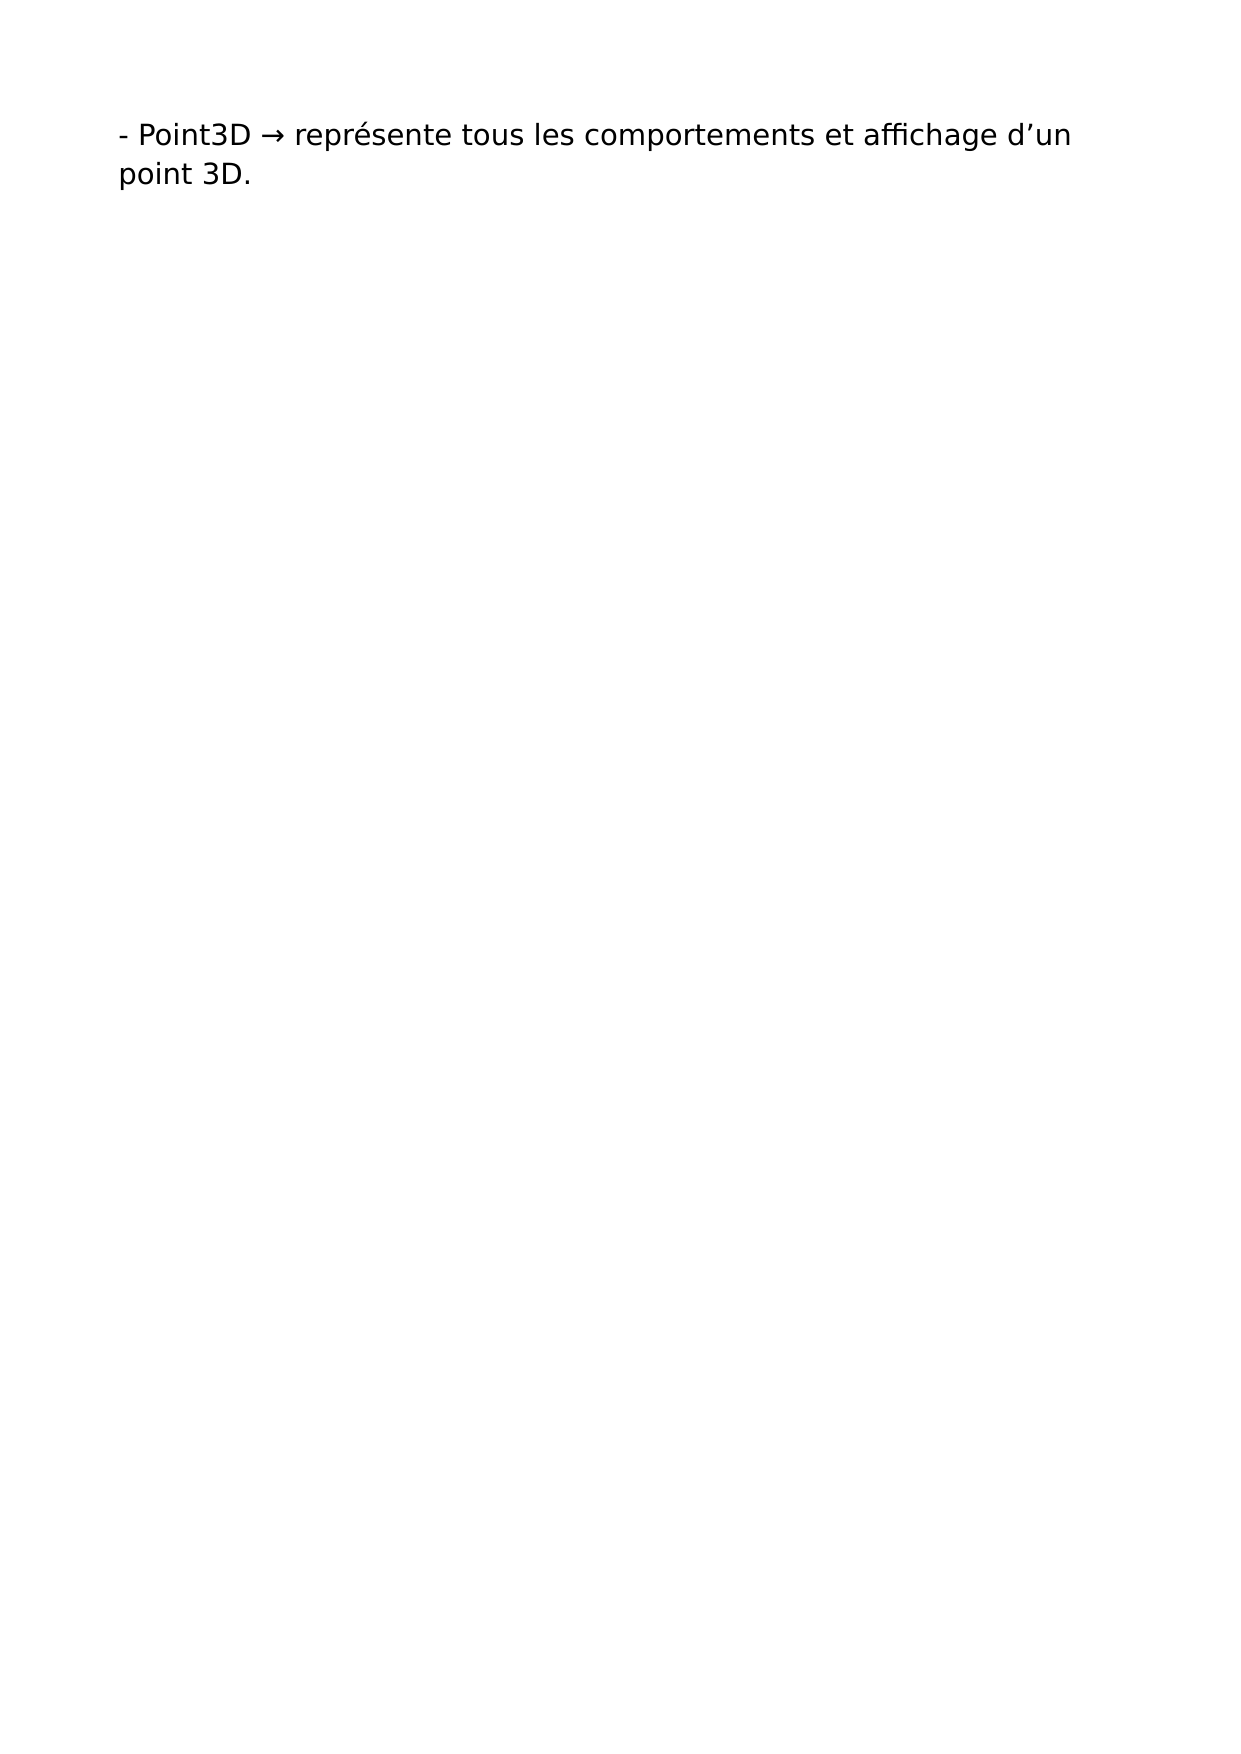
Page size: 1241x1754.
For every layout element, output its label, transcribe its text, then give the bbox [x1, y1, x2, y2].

text - Point3D → représente tous les comportements et affichage d’un point 3D. [118, 118, 1122, 191]
